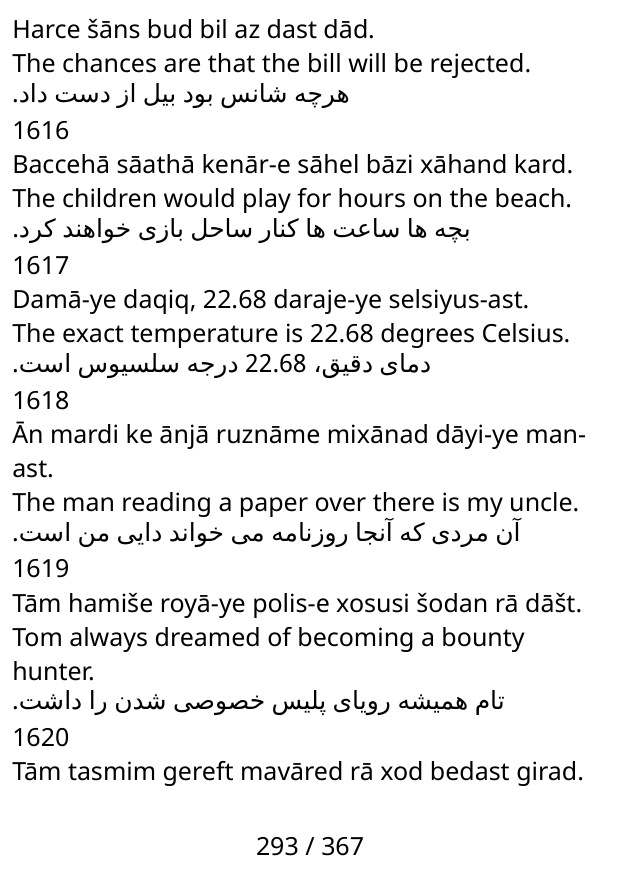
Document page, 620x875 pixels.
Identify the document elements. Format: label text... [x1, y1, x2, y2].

text بچه ها ساعت ها کنار ساحل بازی خواهند کرد. [12, 215, 607, 247]
text The children would play for hours on the beach. [12, 181, 607, 215]
text 1618 [12, 382, 607, 416]
text Tām hamiše royā-ye polis-e xosusi šodan rā dāšt. [12, 585, 607, 619]
text 1620 [12, 720, 607, 754]
text The exact temperature is 22.68 degrees Celsius. [12, 316, 607, 350]
text Ān mardi ke ānjā ruznāme mi‌xānad dāyi-ye man-ast. [12, 416, 607, 484]
text Tām tasmim gereft mavāred rā xod bedast girad. [12, 754, 607, 788]
text The chances are that the bill will be rejected. [12, 46, 607, 80]
text Tom always dreamed of becoming a bounty hunter. [12, 619, 607, 687]
text آن مردی که آنجا روزنامه می خواند دایی من است. [12, 518, 607, 551]
text The man reading a paper over there is my uncle. [12, 484, 607, 518]
text 1617 [12, 247, 607, 282]
text Harce šāns bud bil az dast dād. [12, 12, 607, 46]
text تام همیشه رویای پلیس خصوصی شدن را داشت. [12, 687, 607, 720]
text 1619 [12, 551, 607, 585]
text هرچه شانس بود بیل از دست داد. [12, 80, 607, 113]
text Bacce‌hā sāat‌hā kenār-e sāhel bāzi xāhand kard. [12, 147, 607, 181]
text دمای دقیق، 22.68 درجه سلسیوس است. [12, 350, 607, 382]
text Damā-ye daqiq, 22.68 daraje‌-ye selsiyus-ast. [12, 282, 607, 316]
text 1616 [12, 113, 607, 147]
